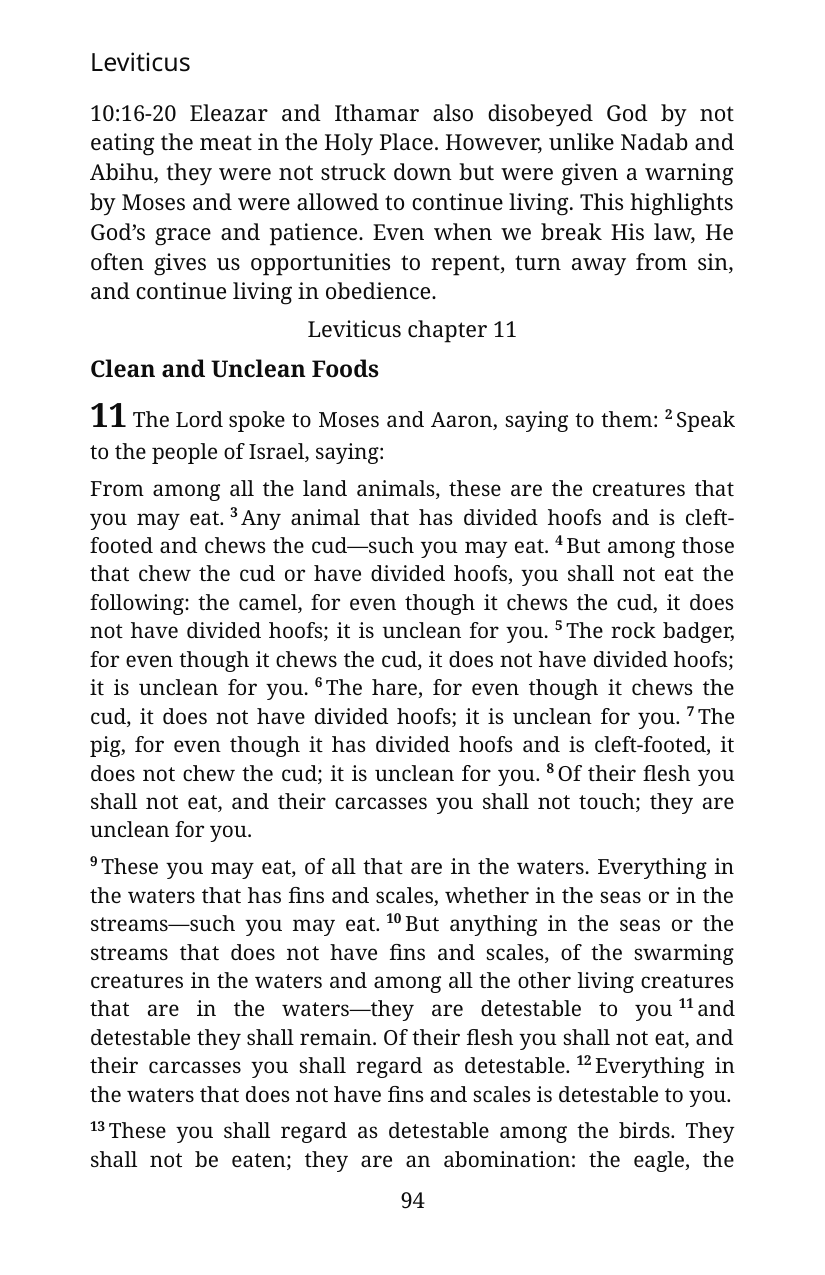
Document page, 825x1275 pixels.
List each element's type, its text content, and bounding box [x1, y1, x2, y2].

text Leviticus chapter 11 [90, 314, 735, 344]
text 10:16-20 Eleazar and Ithamar also disobeyed God by not eating the meat in the Holy Place. However, unlike Nadab and Abihu, they were not struck down but were given a warning by Moses and were allowed to continue living. This highlights God’s grace and patience. Even when we break His law, He often gives us opportunities to repent, turn away from sin, and continue living in obedience. [90, 97, 735, 306]
text 11 The Lord spoke to Moses and Aaron, saying to them: 2 Speak to the people of Israel, saying: [90, 392, 735, 466]
text 13 These you shall regard as detestable among the birds. They shall not be eaten; they are an abomination: the eagle, the [90, 1117, 735, 1173]
text 9 These you may eat, of all that are in the waters. Everything in the waters that has fins and scales, whether in the seas or in the streams—such you may eat. 10 But anything in the seas or the streams that does not have fins and scales, of the swarming creatures in the waters and among all the other living creatures that are in the waters—they are detestable to you 11 and detestable they shall remain. Of their flesh you shall not eat, and their carcasses you shall regard as detestable. 12 Everything in the waters that does not have fins and scales is detestable to you. [90, 852, 735, 1108]
text From among all the land animals, these are the creatures that you may eat. 3 Any animal that has divided hoofs and is cleft-footed and chews the cud—such you may eat. 4 But among those that chew the cud or have divided hoofs, you shall not eat the following: the camel, for even though it chews the cud, it does not have divided hoofs; it is unclean for you. 5 The rock badger, for even though it chews the cud, it does not have divided hoofs; it is unclean for you. 6 The hare, for even though it chews the cud, it does not have divided hoofs; it is unclean for you. 7 The pig, for even though it has divided hoofs and is cleft-footed, it does not chew the cud; it is unclean for you. 8 Of their flesh you shall not eat, and their carcasses you shall not touch; they are unclean for you. [90, 474, 735, 844]
text Clean and Unclean Foods [90, 352, 735, 384]
